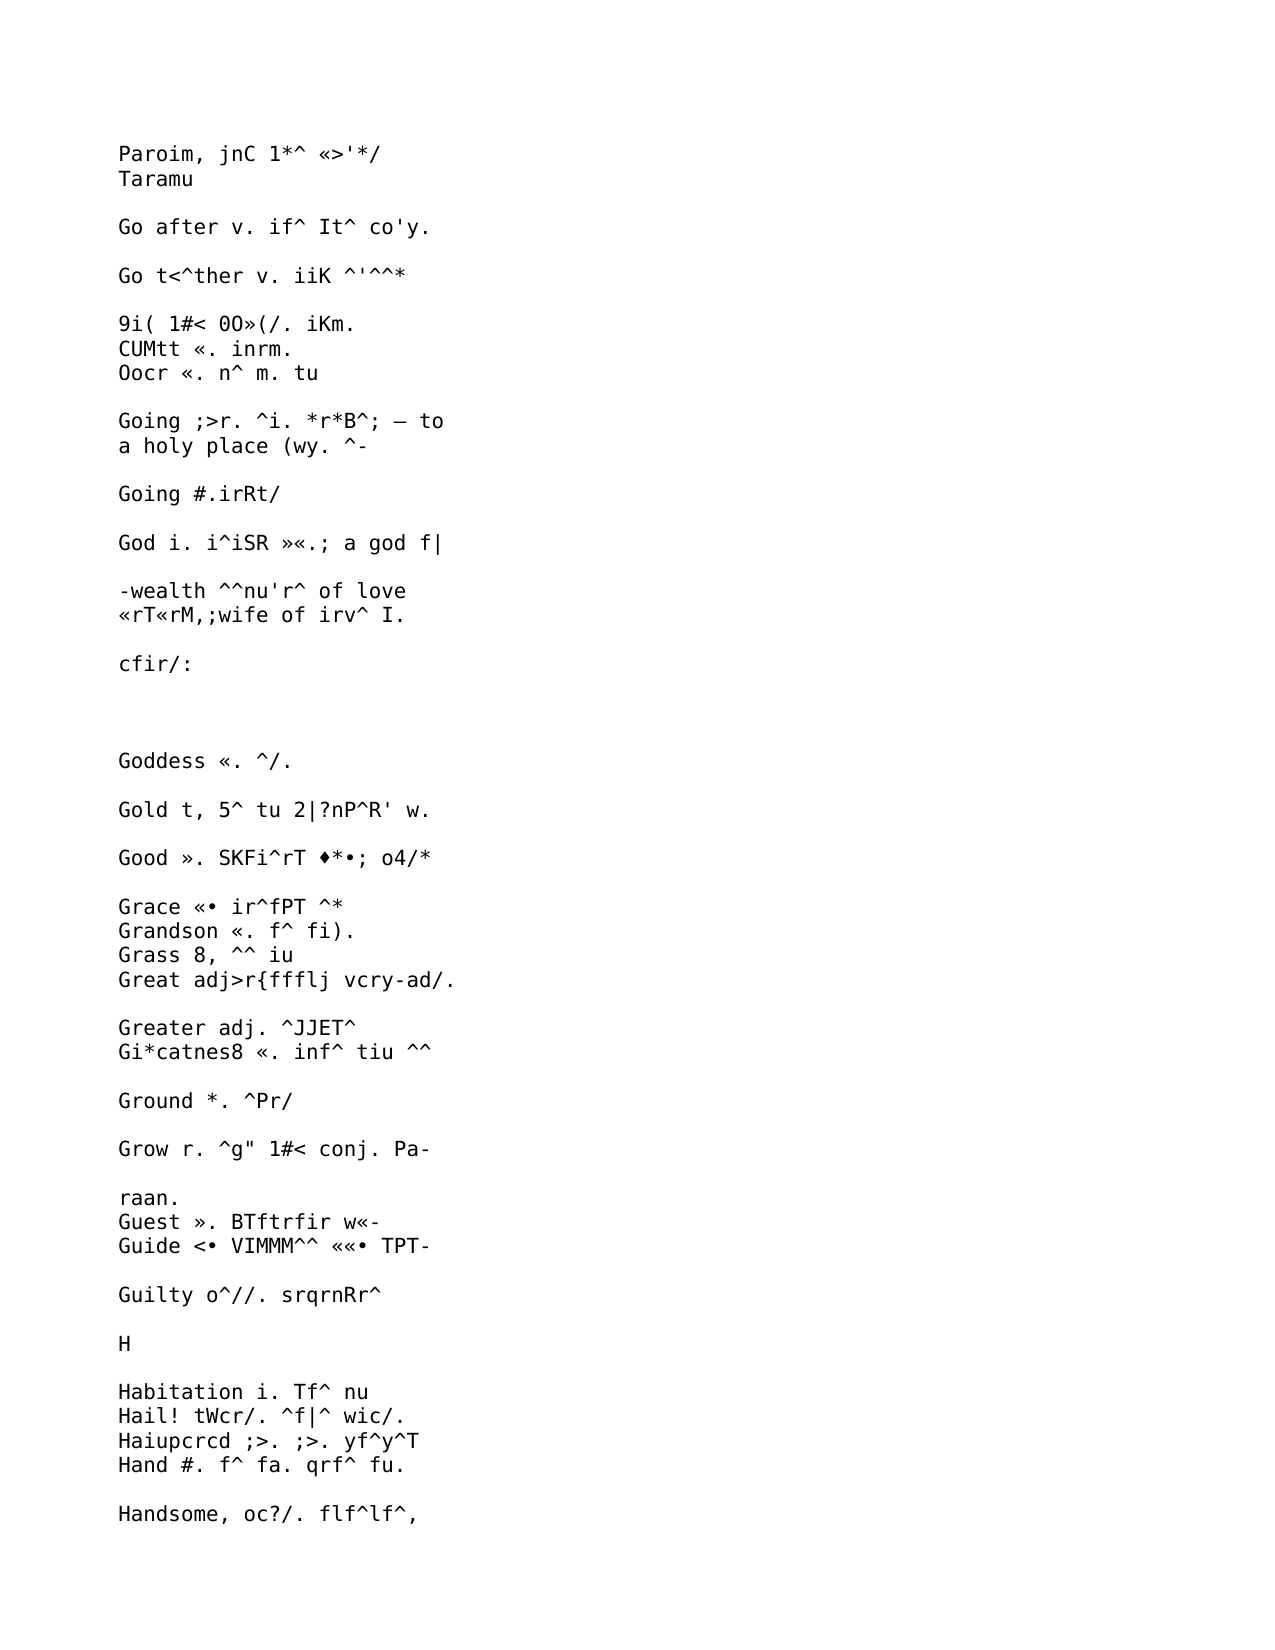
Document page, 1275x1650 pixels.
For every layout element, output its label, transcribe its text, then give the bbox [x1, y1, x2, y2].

text Taramu [118, 167, 1157, 191]
text 9i( 1#< 0O»(/. iKm. [118, 312, 1157, 337]
text -wealth ^^nu'r^ of love [118, 579, 1157, 603]
text Hand #. f^ fa. qrf^ fu. [118, 1453, 1157, 1477]
text God i. i^iSR »«.; a god f| [118, 531, 1157, 555]
text Oocr «. n^ m. tu [118, 361, 1157, 385]
text Ground *. ^Pr/ [118, 1089, 1157, 1113]
text Gi*catnes8 «. inf^ tiu ^^ [118, 1040, 1157, 1065]
text CUMtt «. inrm. [118, 337, 1157, 361]
text Grass 8, ^^ iu [118, 943, 1157, 968]
text cfir/: [118, 652, 1157, 676]
text Hail! tWcr/. ^f|^ wic/. [118, 1404, 1157, 1429]
text a holy place (wy. ^- [118, 434, 1157, 458]
text Goddess «. ^/. [118, 749, 1157, 773]
text Guest ». BTftrfir w«- [118, 1210, 1157, 1234]
text Go after v. if^ It^ co'y. [118, 215, 1157, 239]
text Great adj>r{ffflj vcry-ad/. [118, 968, 1157, 992]
text «rT«rM,;wife of irv^ I. [118, 603, 1157, 628]
text Grace «• ir^fPT ^* [118, 895, 1157, 919]
text Guide <• VIMMM^^ ««• TPT- [118, 1234, 1157, 1259]
text Greater adj. ^JJET^ [118, 1016, 1157, 1040]
text H [118, 1332, 1157, 1356]
text Grandson «. f^ fi). [118, 919, 1157, 943]
text Going #.irRt/ [118, 482, 1157, 506]
text Handsome, oc?/. flf^lf^, [118, 1502, 1157, 1526]
text Going ;>r. ^i. *r*B^; — to [118, 409, 1157, 434]
text Guilty o^//. srqrnRr^ [118, 1283, 1157, 1307]
text Go t<^ther v. iiK ^'^^* [118, 264, 1157, 288]
text Gold t, 5^ tu 2|?nP^R' w. [118, 798, 1157, 822]
text raan. [118, 1186, 1157, 1210]
text Good ». SKFi^rT ♦*•; o4/* [118, 846, 1157, 871]
text Habitation i. Tf^ nu [118, 1380, 1157, 1404]
text Haiupcrcd ;>. ;>. yf^y^T [118, 1429, 1157, 1453]
text Grow r. ^g" 1#< conj. Pa- [118, 1137, 1157, 1162]
text Paroim, jnC 1*^ «>'*/ [118, 142, 1157, 167]
